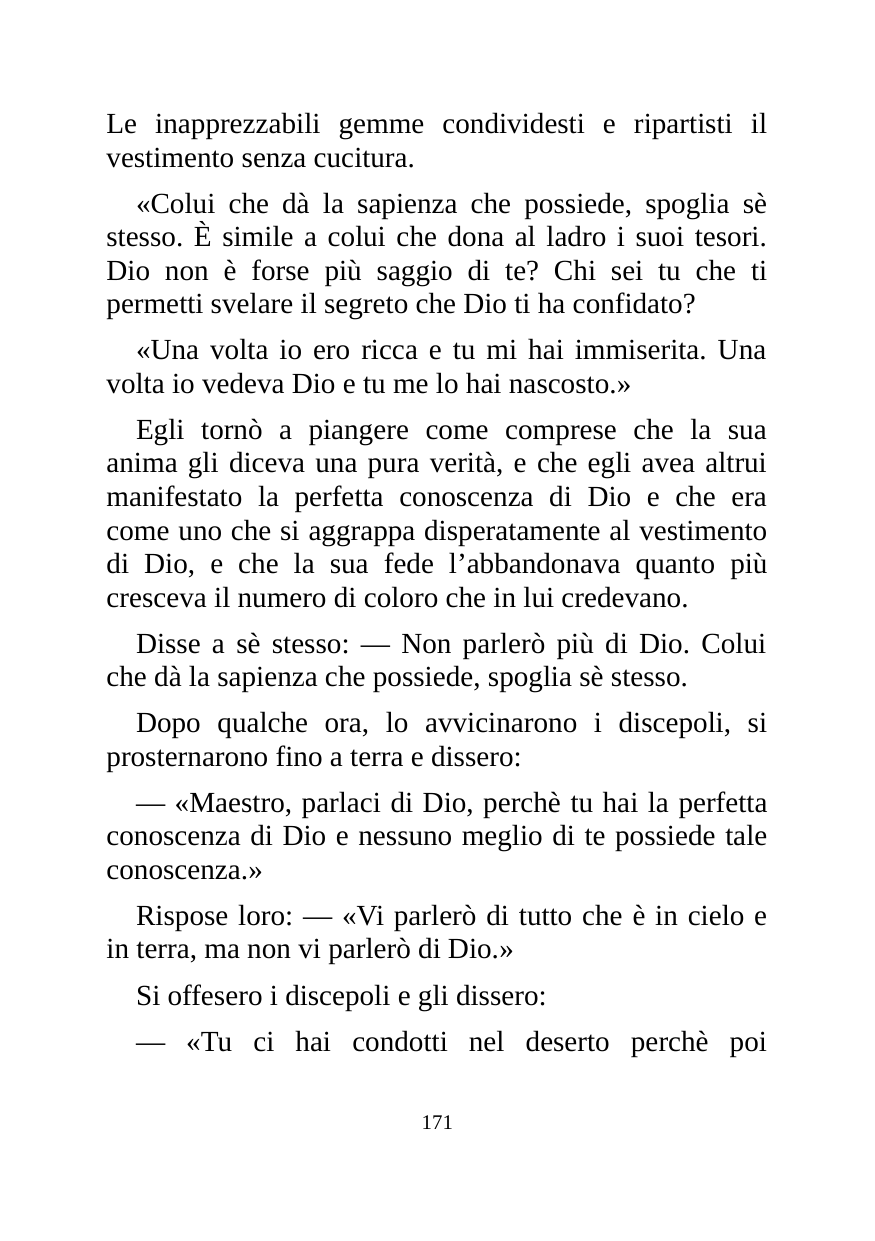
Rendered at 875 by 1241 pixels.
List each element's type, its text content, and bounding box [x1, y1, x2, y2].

text Le inapprezzabili gemme condividesti e ripartisti il vestimento senza cucitura. [106, 106, 768, 173]
text Si offesero i discepoli e gli dissero: [106, 978, 768, 1011]
text Egli tornò a piangere come comprese che la sua anima gli diceva una pura verità, e che egli avea altrui manifestato la perfetta conoscenza di Dio e che era come uno che si aggrappa disperatamente al vestimento di Dio, e che la sua fede l’abbandonava quanto più cresceva il numero di coloro che in lui credevano. [106, 412, 768, 613]
text «Colui che dà la sapienza che possiede, spoglia sè stesso. È simile a colui che dona al ladro i suoi tesori. Dio non è forse più saggio di te? Chi sei tu che ti permetti svelare il segreto che Dio ti ha confidato? [106, 186, 768, 320]
text Rispose loro: — «Vi parlerò di tutto che è in cielo e in terra, ma non vi parlerò di Dio.» [106, 898, 768, 965]
text — «Tu ci hai condotti nel deserto perchè poi [106, 1024, 768, 1057]
text «Una volta io ero ricca e tu mi hai immiserita. Una volta io vedeva Dio e tu me lo hai nascosto.» [106, 332, 768, 399]
text Disse a sè stesso: — Non parlerò più di Dio. Colui che dà la sapienza che possiede, spoglia sè stesso. [106, 626, 768, 693]
text — «Maestro, parlaci di Dio, perchè tu hai la perfetta conoscenza di Dio e nessuno meglio di te possiede tale conoscenza.» [106, 785, 768, 886]
text Dopo qualche ora, lo avvicinarono i discepoli, si prosternarono fino a terra e dissero: [106, 705, 768, 772]
